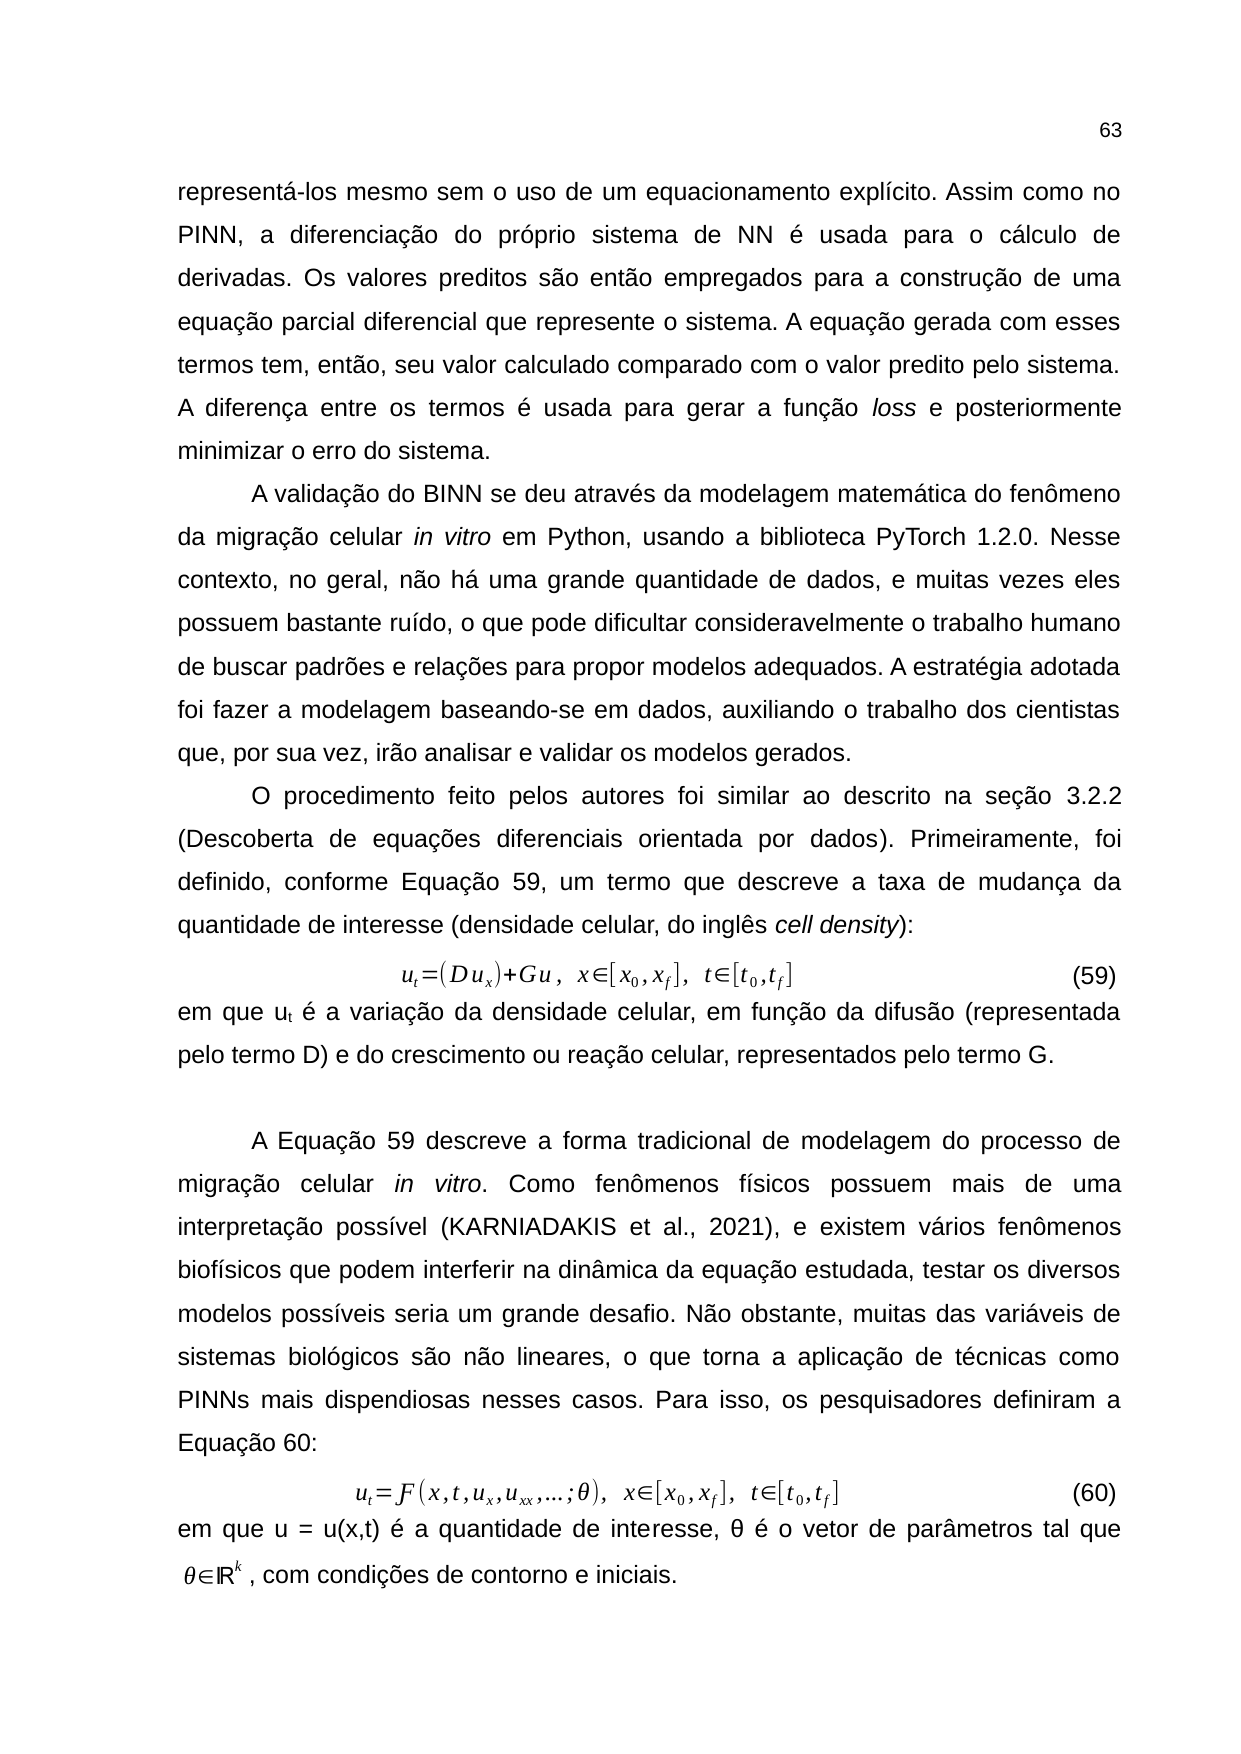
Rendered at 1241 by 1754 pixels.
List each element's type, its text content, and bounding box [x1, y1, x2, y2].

text O procedimento feito pelos autores foi similar ao descrito na seção 3.2.2 (Descoberta de equações diferenciais orientada por dados). Primeiramente, foi definido, conforme Equação 59, um termo que descreve a taxa de mudança da quantidade de interesse (densidade celular, do inglês cell density): [177, 781, 1122, 939]
table_header (60) [1017, 1471, 1122, 1514]
table_header [177, 1471, 1017, 1514]
table_header (59) [1017, 953, 1122, 997]
text em que ut é a variação da densidade celular, em função da difusão (representada pelo termo D) e do crescimento ou reação celular, representados pelo termo G. [177, 997, 1122, 1068]
text em que u = u(x,t) é a quantidade de interesse, θ é o vetor de parâmetros tal que , com condições de contorno e iniciais. [177, 1514, 1122, 1589]
text representá-los mesmo sem o uso de um equacionamento explícito. Assim como no PINN, a diferenciação do próprio sistema de NN é usada para o cálculo de derivadas. Os valores preditos são então empregados para a construção de uma equação parcial diferencial que represente o sistema. A equação gerada com esses termos tem, então, seu valor calculado comparado com o valor predito pelo sistema. A diferença entre os termos é usada para gerar a função loss e posteriormente minimizar o erro do sistema. [177, 177, 1122, 464]
text A Equação 59 descreve a forma tradicional de modelagem do processo de migração celular in vitro. Como fenômenos físicos possuem mais de uma interpretação possível (KARNIADAKIS et al., 2021), e existem vários fenômenos biofísicos que podem interferir na dinâmica da equação estudada, testar os diversos modelos possíveis seria um grande desafio. Não obstante, muitas das variáveis de sistemas biológicos são não lineares, o que torna a aplicação de técnicas como PINNs mais dispendiosas nesses casos. Para isso, os pesquisadores definiram a Equação 60: [177, 1126, 1122, 1457]
text A validação do BINN se deu através da modelagem matemática do fenômeno da migração celular in vitro em Python, usando a biblioteca PyTorch 1.2.0. Nesse contexto, no geral, não há uma grande quantidade de dados, e muitas vezes eles possuem bastante ruído, o que pode dificultar consideravelmente o trabalho humano de buscar padrões e relações para propor modelos adequados. A estratégia adotada foi fazer a modelagem baseando-se em dados, auxiliando o trabalho dos cientistas que, por sua vez, irão analisar e validar os modelos gerados. [177, 479, 1122, 766]
table_header [177, 953, 1017, 997]
